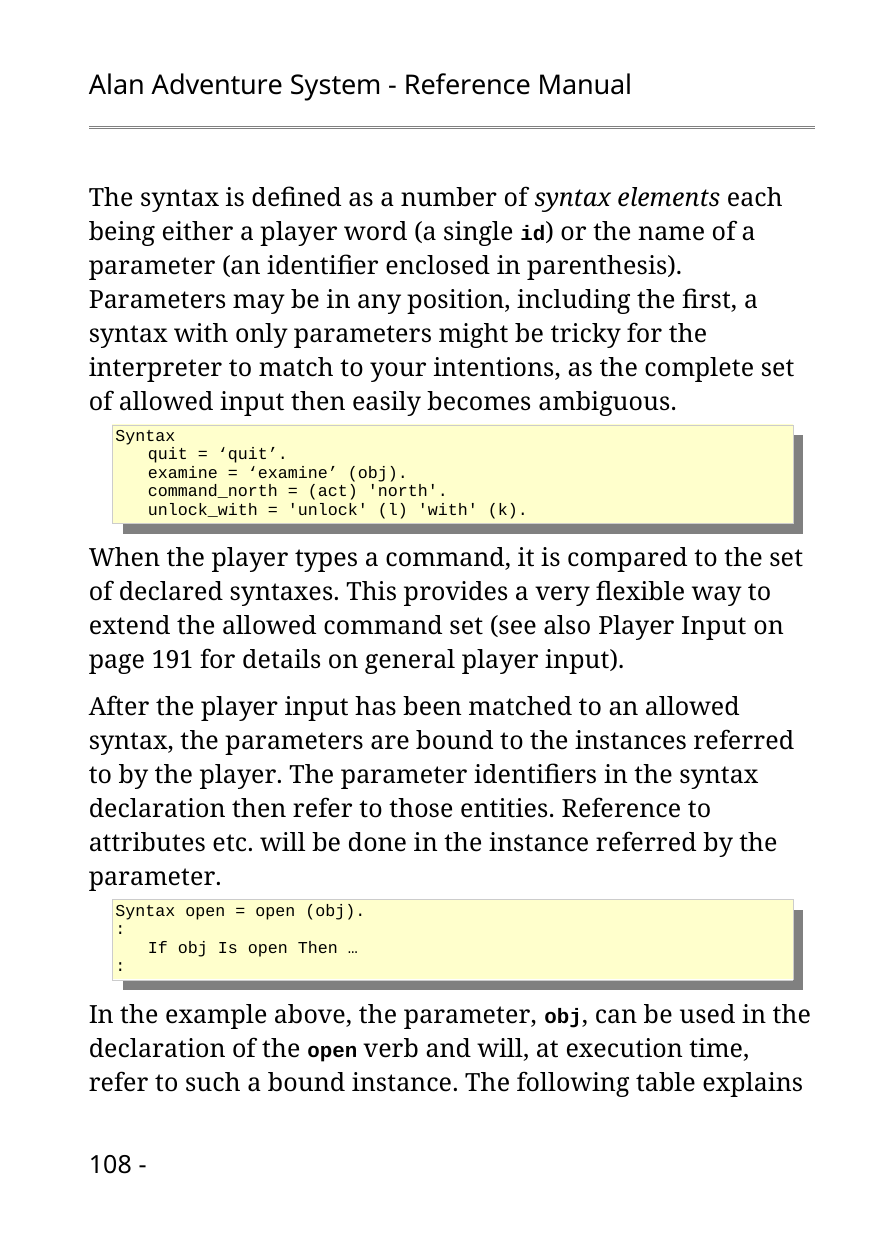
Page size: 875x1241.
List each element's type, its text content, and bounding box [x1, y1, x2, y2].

text : [113, 955, 793, 979]
text command_north = (act) 'north'. unlock_with = 'unlock' (l) 'with' (k). [113, 480, 793, 523]
text : [113, 918, 793, 936]
text In the example above, the parameter, obj, can be used in the declaration of the open verb and will, at execution time, refer to such a bound instance. The following table explains [88, 997, 815, 1098]
text Syntax quit = ‘quit’. examine = ‘examine’ (obj). [113, 426, 793, 480]
text Syntax open = open (obj). [113, 900, 793, 918]
text The syntax is defined as a number of syntax elements each being either a play­er word (a single id) or the name of a parameter (an identifier enclosed in parenthesis). Parameters may be in any position, including the first, a syntax with only parameters might be tricky for the interpreter to match to your intentions, as the complete set of allowed input then easily becomes ambiguous. [88, 180, 815, 418]
text When the player types a command, it is compared to the set of declared syntaxes. This provides a very flexible way to extend the allowed command set (see also Player Input on page 150 for details on general player input). [88, 540, 815, 676]
text After the player input has been matched to an allowed syntax, the parameters are bound to the instances referred to by the player. The parameter identifiers in the syntax declaration then refer to those entities. Reference to attributes etc. will be done in the instance referred by the parameter. [88, 689, 815, 893]
text If obj Is open Then … [113, 936, 793, 955]
